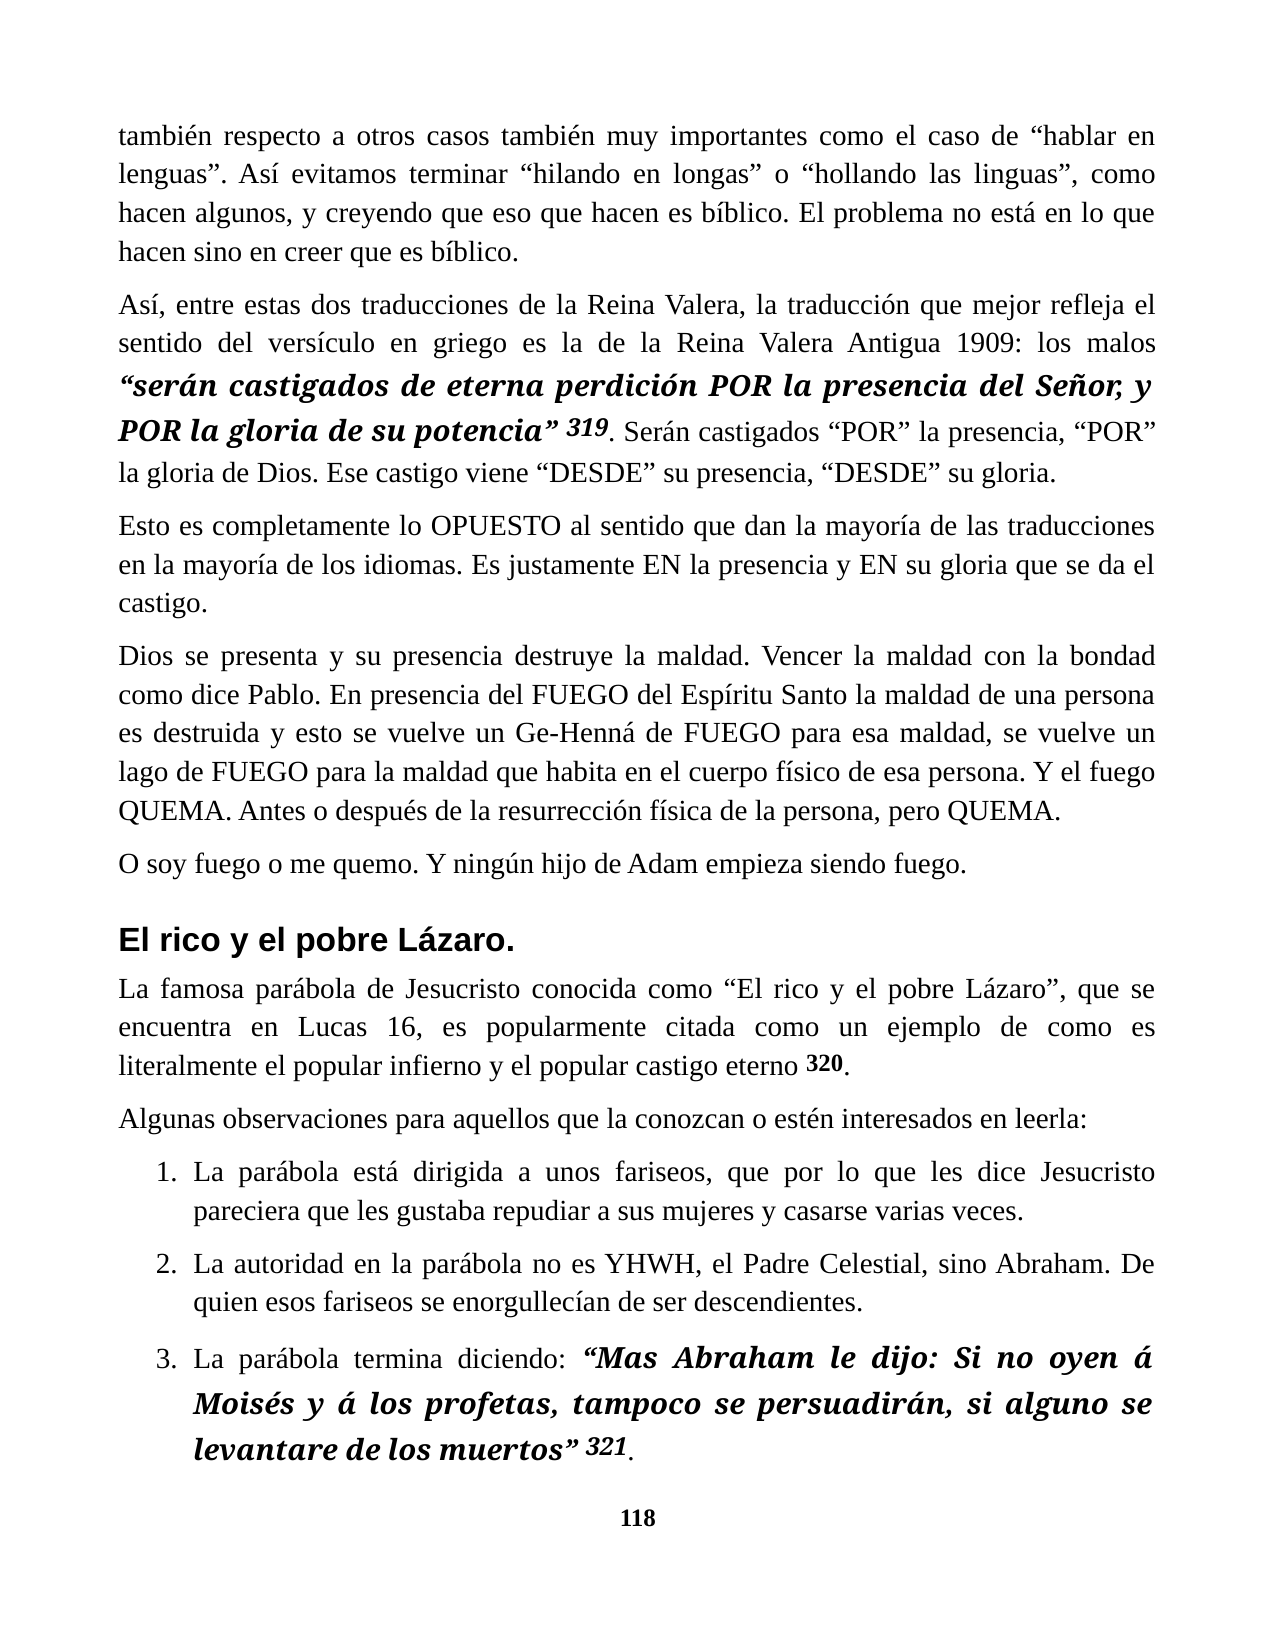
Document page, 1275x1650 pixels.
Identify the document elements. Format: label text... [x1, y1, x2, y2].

list La autoridad en la parábola no es YHWH, el Padre Celestial, sino Abraham. De quien esos fariseos se enorgullecían de ser descendientes. [156, 1246, 1157, 1318]
text Algunas observaciones para aquellos que la conozcan o estén interesados en leerla: [118, 1101, 1157, 1135]
text Así, entre estas dos traducciones de la Reina Valera, la traducción que mejor refleja el sentido del versículo en griego es la de la Reina Valera Antigua 1909: los malos “serán castigados de eterna perdición POR la presencia del Señor, y POR la gloria de su potencia” . Serán castigados “POR” la presencia, “POR” la gloria de Dios. Ese castigo viene “DESDE” su presencia, “DESDE” su gloria. [118, 287, 1157, 489]
text Esto es completamente lo OPUESTO al sentido que dan la mayoría de las traducciones en la mayoría de los idiomas. Es justamente EN la presencia y EN su gloria que se da el castigo. [118, 508, 1157, 619]
text La famosa parábola de Jesucristo conocida como “El rico y el pobre Lázaro”, que se encuentra en Lucas 16, es popularmente citada como un ejemplo de como es literalmente el popular infierno y el popular castigo eterno . [118, 971, 1157, 1082]
text Dios se presenta y su presencia destruye la maldad. Vencer la maldad con la bondad como dice Pablo. En presencia del FUEGO del Espíritu Santo la maldad de una persona es destruida y esto se vuelve un Ge-Henná de FUEGO para esa maldad, se vuelve un lago de FUEGO para la maldad que habita en el cuerpo físico de esa persona. Y el fuego QUEMA. Antes o después de la resurrección física de la persona, pero QUEMA. [118, 638, 1157, 826]
text O soy fuego o me quemo. Y ningún hijo de Adam empieza siendo fuego. [118, 846, 1157, 879]
list La parábola está dirigida a unos fariseos, que por lo que les dice Jesucristo pareciera que les gustaba repudiar a sus mujeres y casarse varias veces. [156, 1154, 1157, 1226]
list La parábola termina diciendo: “Mas Abraham le dijo: Si no oyen á Moisés y á los profetas, tampoco se persuadirán, si alguno se levantare de los muertos” . [156, 1338, 1157, 1468]
subtitle El rico y el pobre Lázaro. [118, 920, 1157, 958]
text también respecto a otros casos también muy importantes como el caso de “hablar en lenguas”. Así evitamos terminar “hilando en longas” o “hollando las linguas”, como hacen algunos, y creyendo que eso que hacen es bíblico. El problema no está en lo que hacen sino en creer que es bíblico. [118, 118, 1157, 267]
